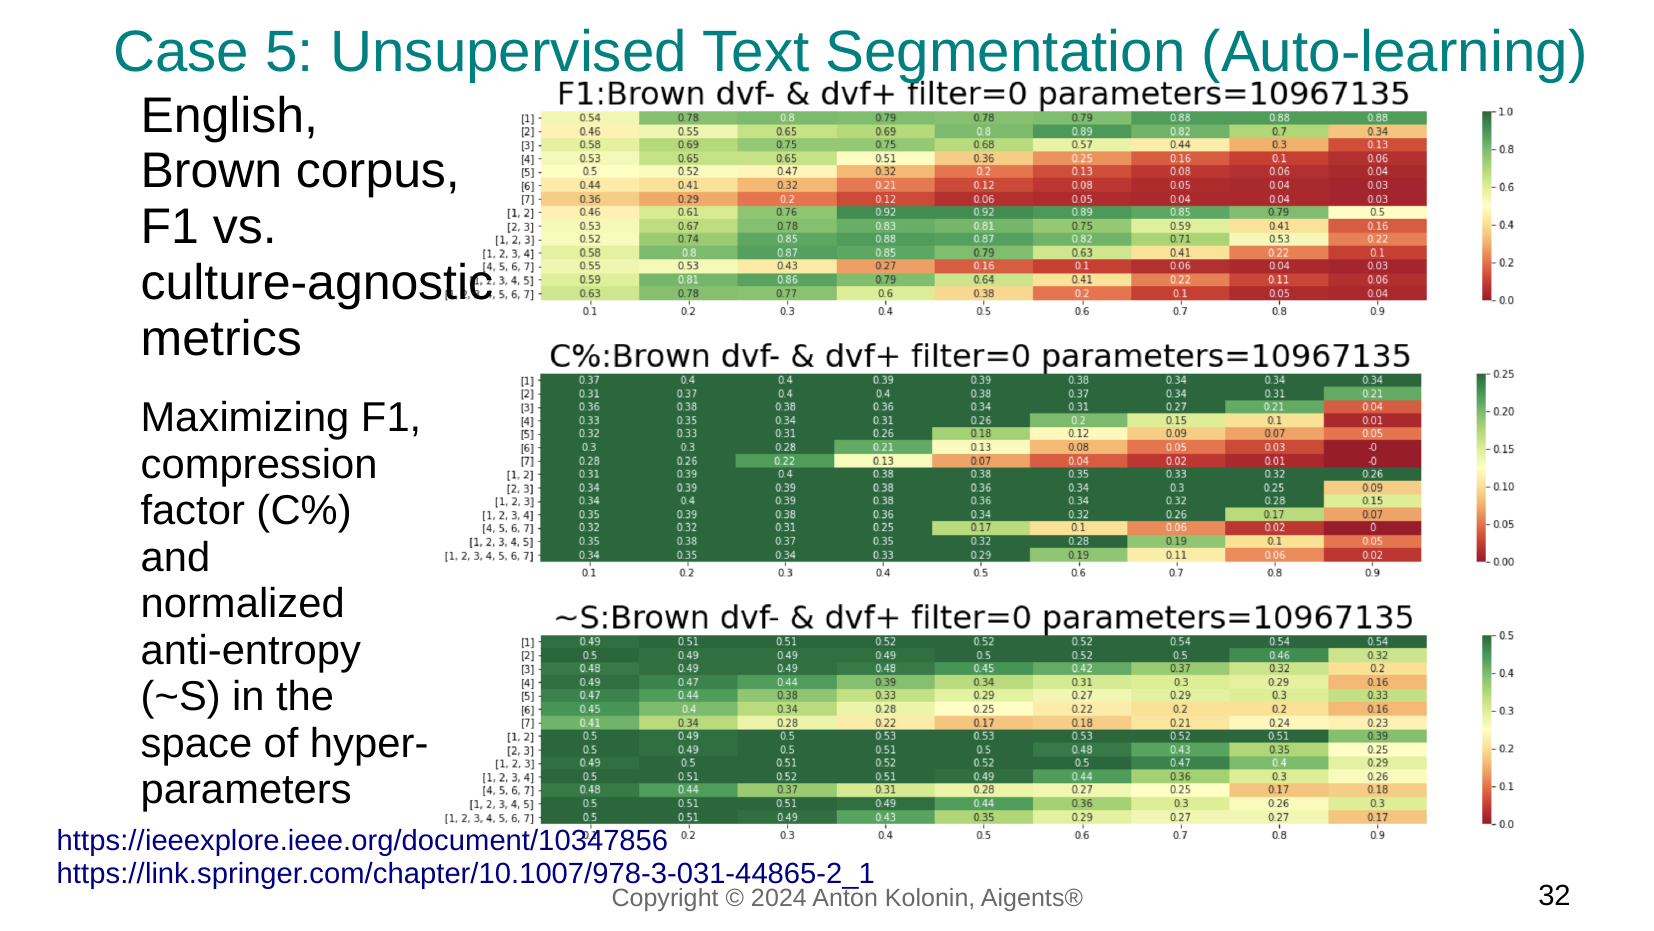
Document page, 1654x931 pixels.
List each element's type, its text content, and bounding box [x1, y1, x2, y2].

picture [426, 101, 1534, 852]
text_box English, Brown corpus, F1 vs. culture-agnostic metrics [125, 101, 509, 374]
text_box Case 5: Unsupervised Text Segmentation (Auto-learning) [0, 0, 1654, 101]
text_box Maximizing F1, compression factor (C%) and normalized anti-entropy (~S) in the space of hyper-parameters [125, 386, 446, 816]
text_box https://ieeexplore.ieee.org/document/10347856 https://link.springer.com/chapter/10.1007/978-3-031-44865-2_1 [41, 816, 892, 897]
